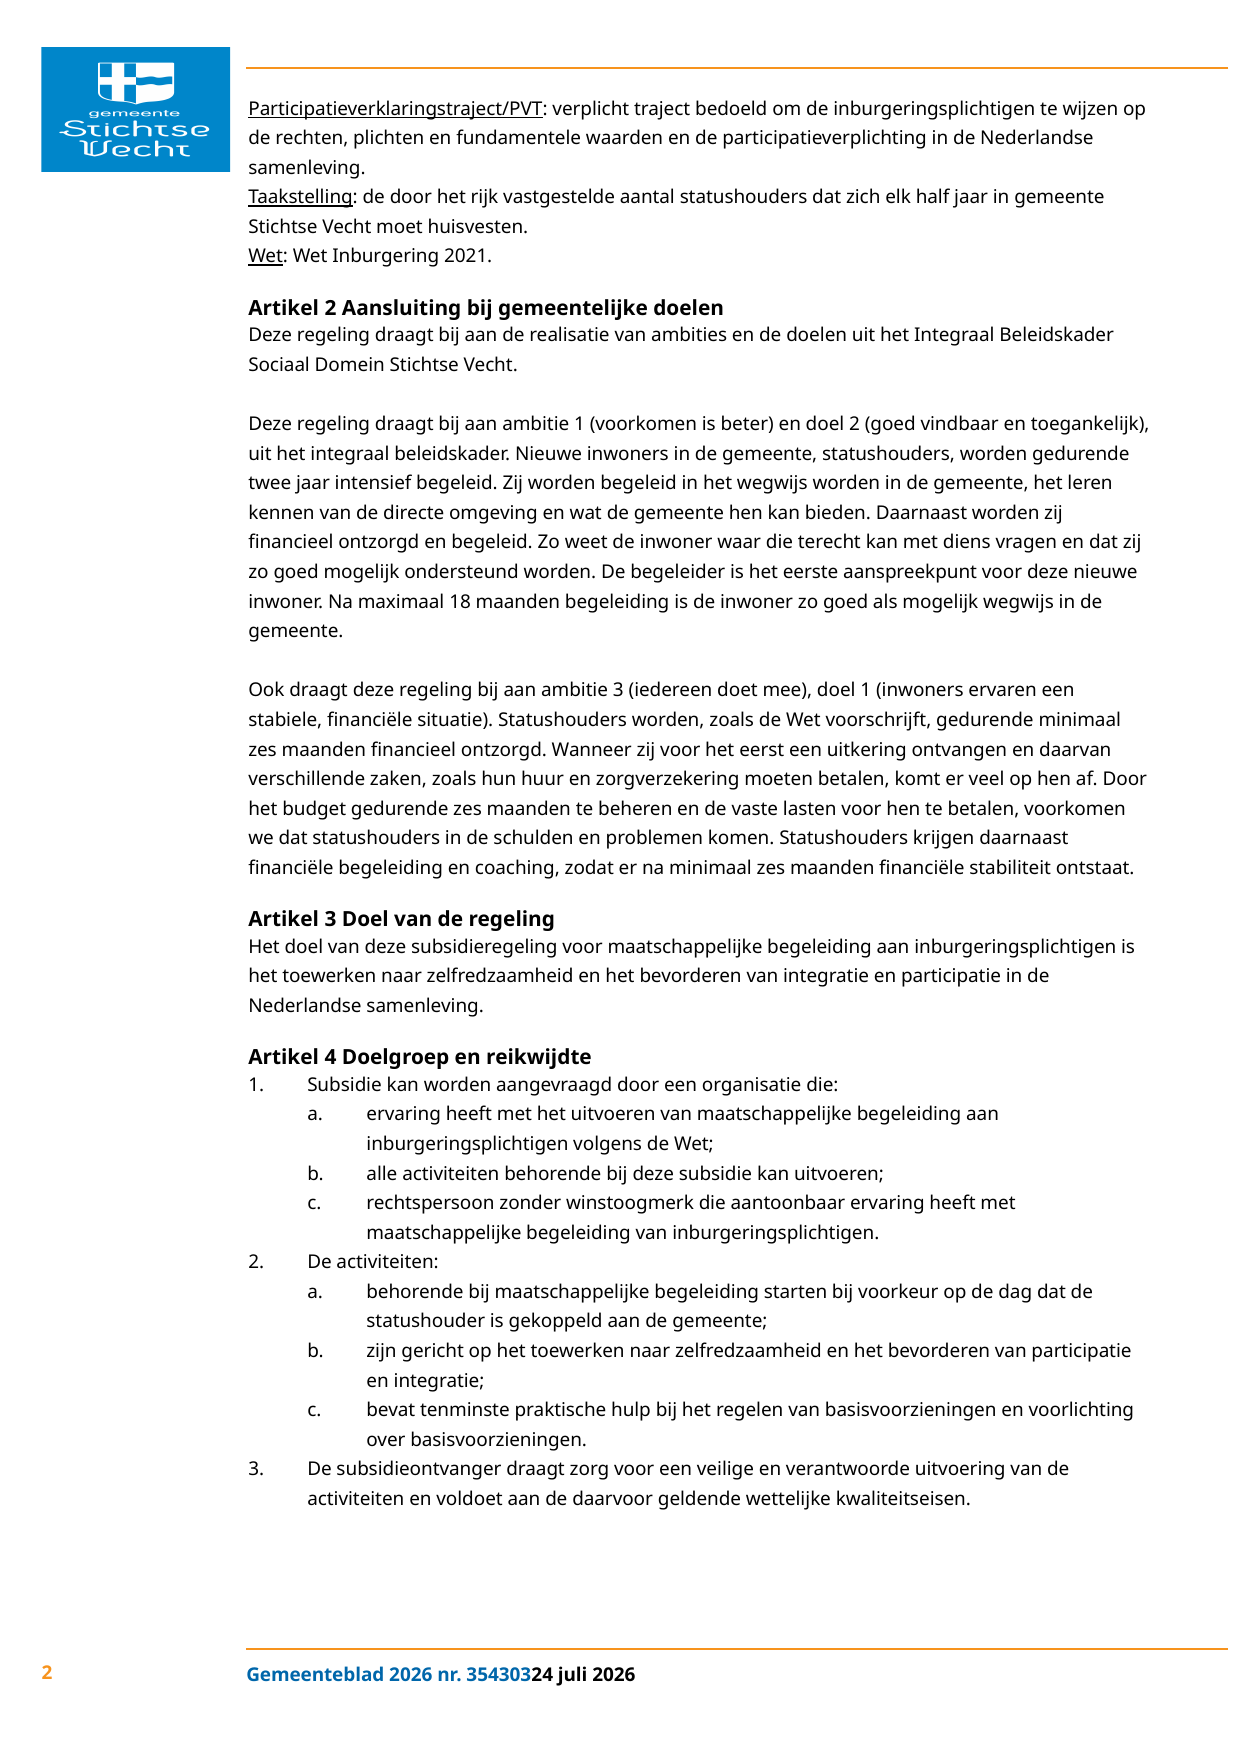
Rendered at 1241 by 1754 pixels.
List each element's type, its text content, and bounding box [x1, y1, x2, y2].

list De subsidieontvanger draagt zorg voor een veilige en verantwoorde uitvoering van de activiteiten en voldoet aan de daarvoor geldende wettelijke kwaliteitseisen. [248, 1456, 1152, 1511]
picture [137, 63, 174, 103]
list bevat tenminste praktische hulp bij het regelen van basisvoorzieningen en voorlichting over basisvoorzieningen. [307, 1396, 1152, 1452]
text Ook draagt deze regeling bij aan ambitie 3 (iedereen doet mee), doel 1 (inwoners ervaren een stabiele, financiële situatie). Statushouders worden, zoals de Wet voorschrijft, gedurende minimaal zes maanden financieel ontzorgd. Wanneer zij voor het eerst een uitkering ontvangen en daarvan verschillende zaken, zoals hun huur en zorgverzekering moeten betalen, komt er veel op hen af. Door het budget gedurende zes maanden te beheren en de vaste lasten voor hen te betalen, voorkomen we dat statushouders in de schulden en problemen komen. Statushouders krijgen daarnaast financiële begeleiding en coaching, zodat er na minimaal zes maanden financiële stabiliteit ontstaat. [248, 677, 1152, 880]
text Artikel 4 Doelgroep en reikwijdte [248, 1042, 1152, 1071]
list zijn gericht op het toewerken naar zelfredzaamheid en het bevorderen van participatie en integratie; [307, 1337, 1152, 1392]
list De activiteiten: [248, 1248, 1152, 1274]
text Taakstelling: de door het rijk vastgestelde aantal statushouders dat zich elk half jaar in gemeente Stichtse Vecht moet huisvesten. [248, 183, 1152, 239]
text Artikel 2 Aansluiting bij gemeentelijke doelen [248, 293, 1152, 322]
text Het doel van deze subsidieregeling voor maatschappelijke begeleiding aan inburgeringsplichtigen is het toewerken naar zelfredzaamheid en het bevorderen van integratie en participatie in de Nederlandse samenleving. [248, 933, 1152, 1018]
picture [99, 63, 135, 101]
text Deze regeling draagt bij aan ambitie 1 (voorkomen is beter) en doel 2 (goed vindbaar en toegankelijk), uit het integraal beleidskader. Nieuwe inwoners in de gemeente, statushouders, worden gedurende twee jaar intensief begeleid. Zij worden begeleid in het wegwijs worden in de gemeente, het leren kennen van de directe omgeving en wat de gemeente hen kan bieden. Daarnaast worden zij financieel ontzorgd en begeleid. Zo weet de inwoner waar die terecht kan met diens vragen en dat zij zo goed mogelijk ondersteund worden. De begeleider is het eerste aanspreekpunt voor deze nieuwe inwoner. Na maximaal 18 maanden begeleiding is de inwoner zo goed als mogelijk wegwijs in de gemeente. [248, 410, 1152, 643]
list rechtspersoon zonder winstoogmerk die aantoonbaar ervaring heeft met maatschappelijke begeleiding van inburgeringsplichtigen. [307, 1189, 1152, 1244]
text Participatieverklaringstraject/PVT: verplicht traject bedoeld om de inburgeringsplichtigen te wijzen op de rechten, plichten en fundamentele waarden en de participatieverplichting in de Nederlandse samenleving. [248, 95, 1152, 180]
list behorende bij maatschappelijke begeleiding starten bij voorkeur op de dag dat de statushouder is gekoppeld aan de gemeente; [307, 1278, 1152, 1333]
text Wet: Wet Inburgering 2021. [248, 243, 1152, 268]
list ervaring heeft met het uitvoeren van maatschappelijke begeleiding aan inburgeringsplichtigen volgens de Wet; [307, 1101, 1152, 1156]
list alle activiteiten behorende bij deze subsidie kan uitvoeren; [307, 1160, 1152, 1185]
list Subsidie kan worden aangevraagd door een organisatie die: [248, 1071, 1152, 1097]
text Deze regeling draagt bij aan de realisatie van ambities en de doelen uit het Integraal Beleidskader Sociaal Domein Stichtse Vecht. [248, 322, 1152, 377]
text Artikel 3 Doel van de regeling [248, 904, 1152, 933]
